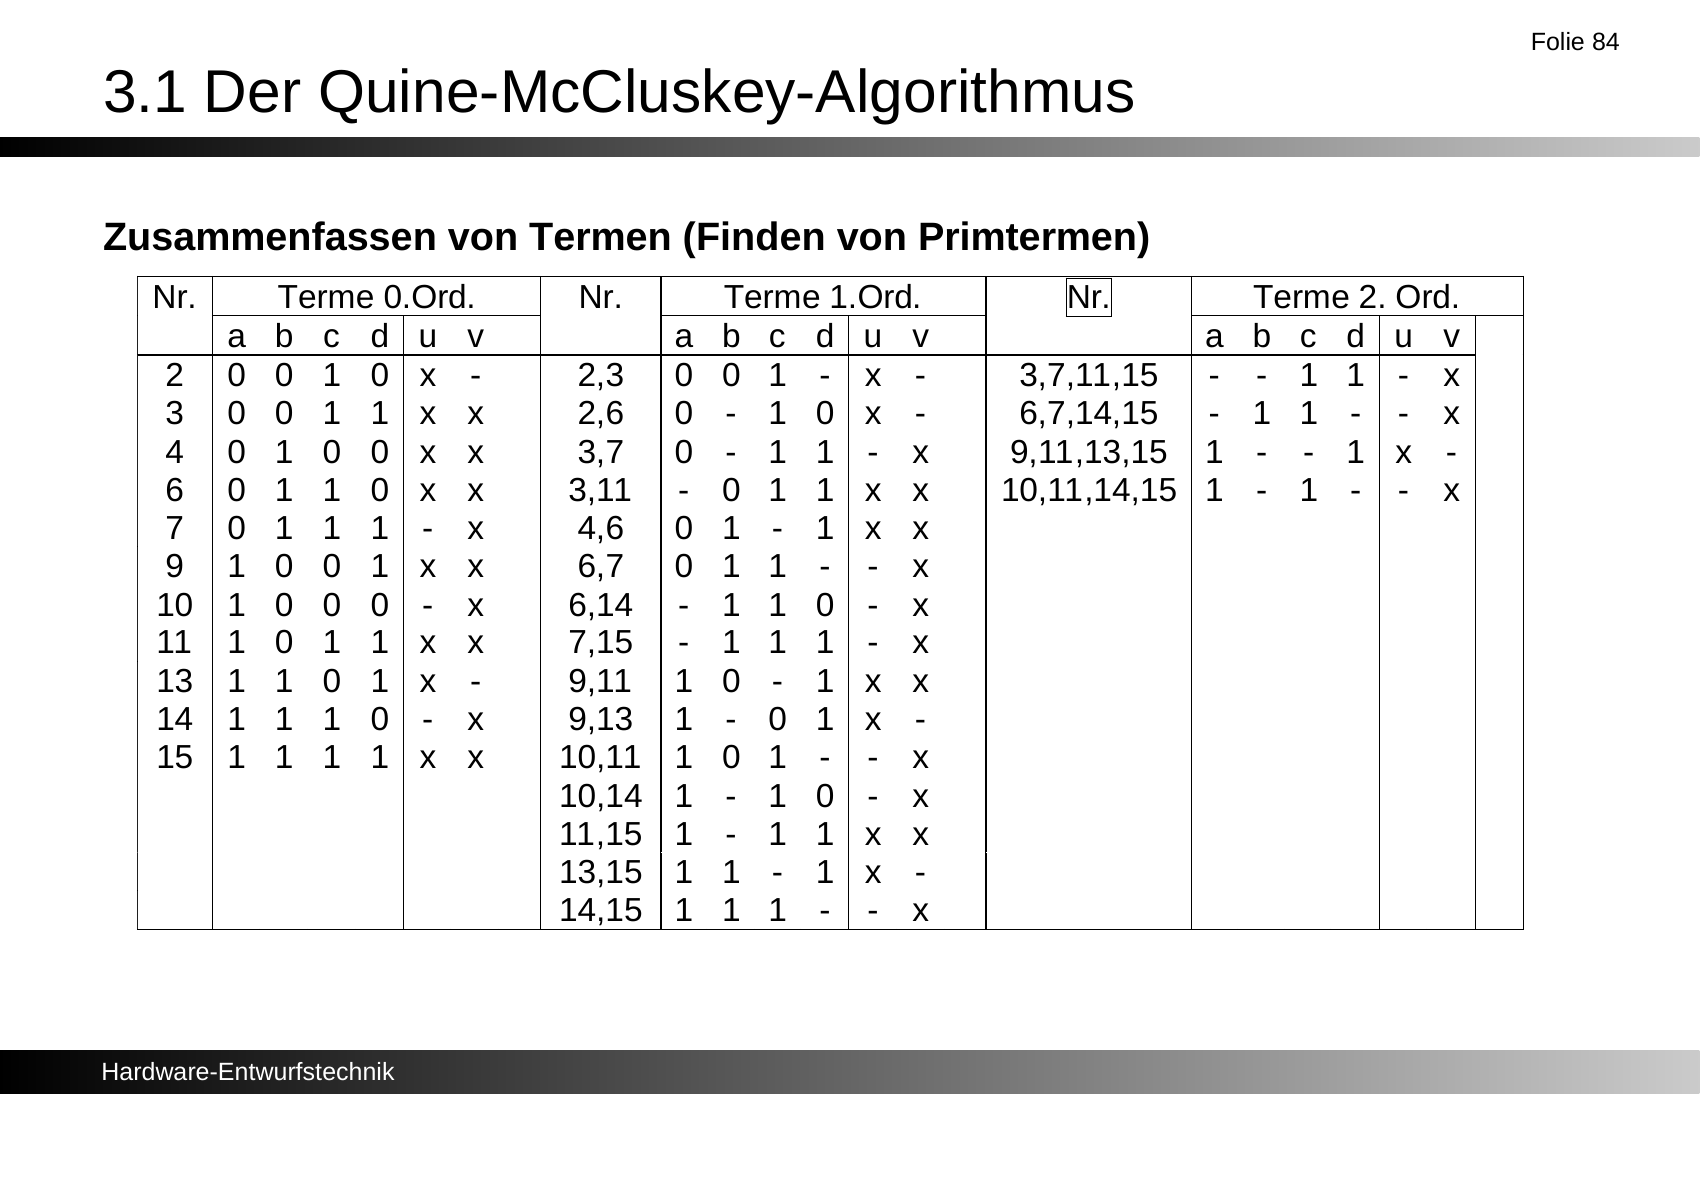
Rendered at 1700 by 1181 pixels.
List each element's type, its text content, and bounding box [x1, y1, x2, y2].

list Zusammenfassen von Termen (Finden von Primtermen) [87, 202, 1613, 1022]
title 3.1 Der Quine-McCluskey-Algorithmus [87, 36, 1421, 142]
chart [137, 275, 1636, 966]
